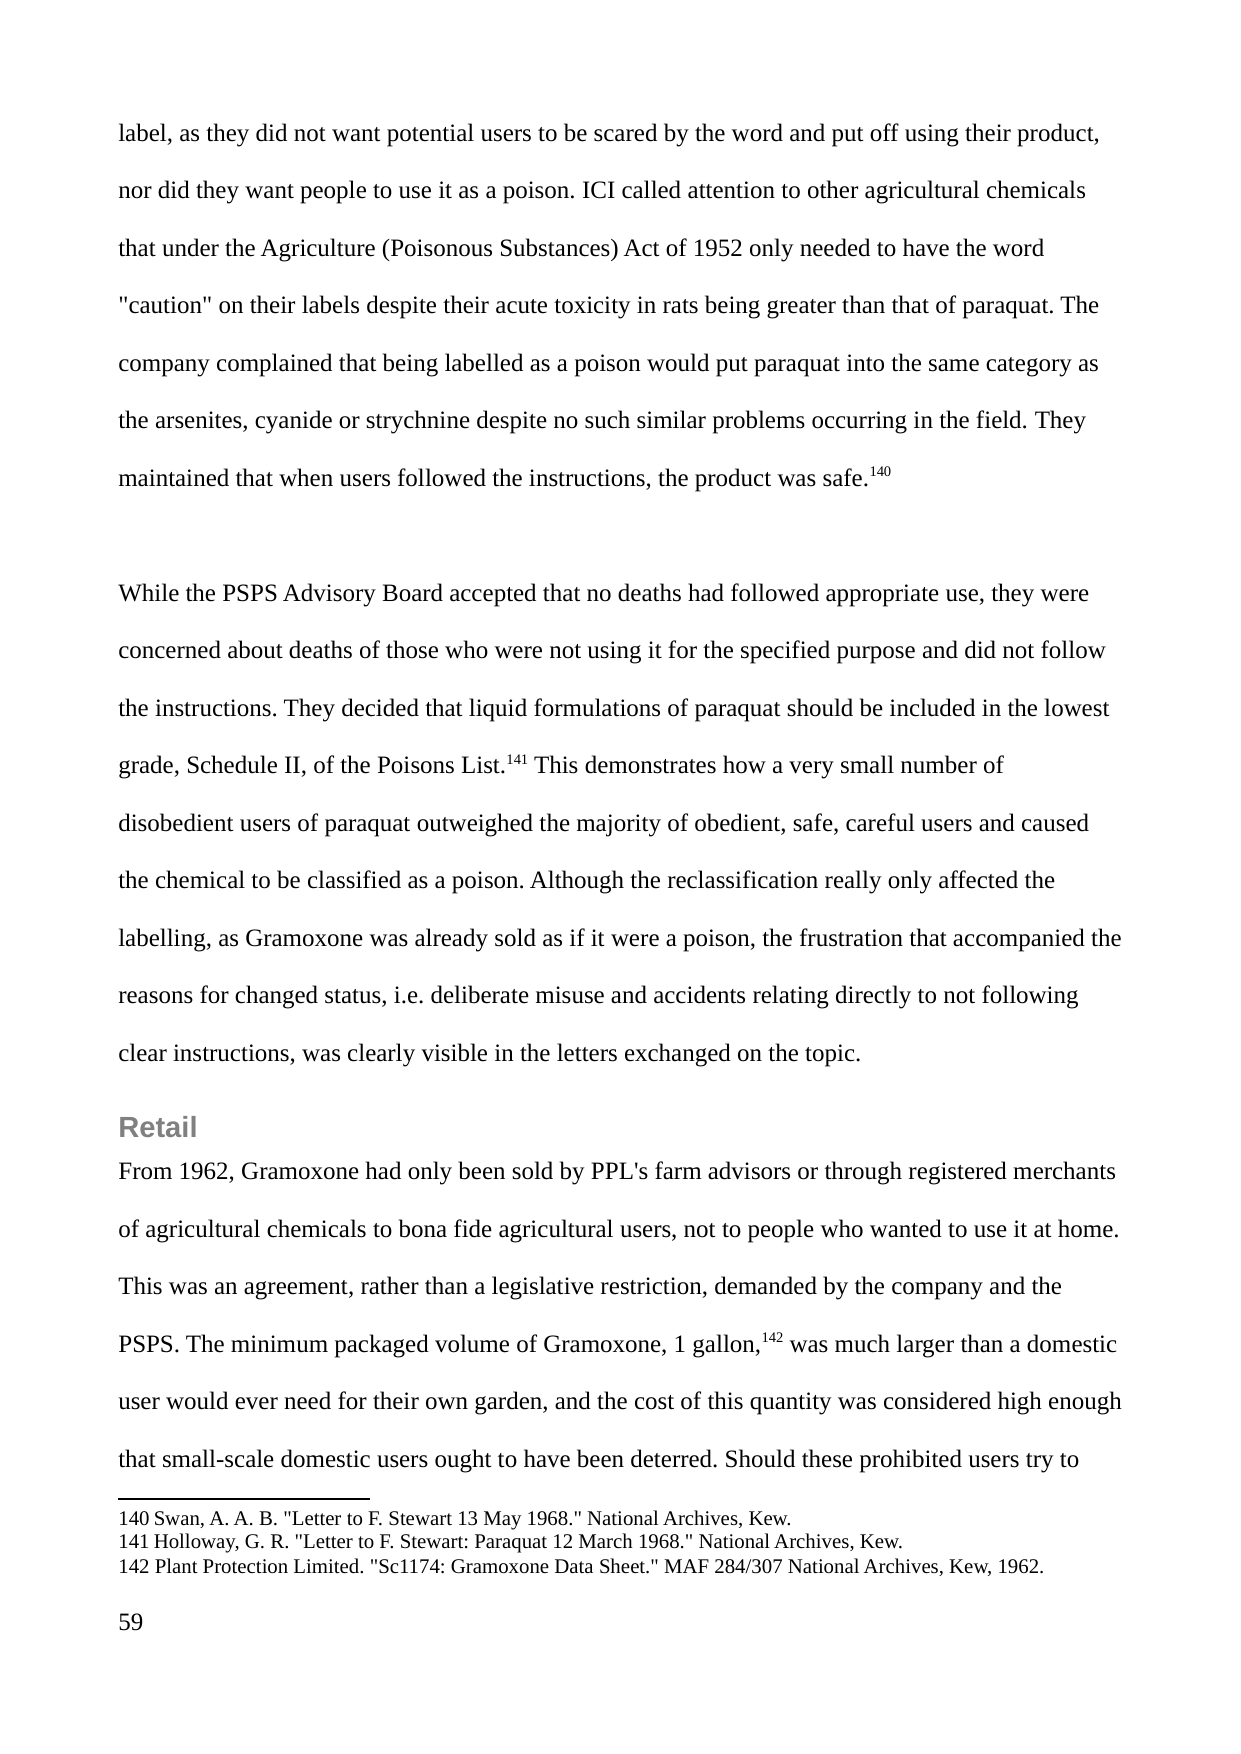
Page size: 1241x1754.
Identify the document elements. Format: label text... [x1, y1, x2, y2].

text Holloway, G. R. "Letter to F. Stewart: Paraquat 12 March 1968." National Archives, Kew. [118, 1529, 1122, 1553]
text While the PSPS Advisory Board accepted that no deaths had followed appropriate use, they were concerned about deaths of those who were not using it for the specified purpose and did not follow the instructions. They decided that liquid formulations of paraquat should be included in the lowest grade, Schedule II, of the Poisons List. This demonstrates how a very small number of disobedient users of paraquat outweighed the majority of obedient, safe, careful users and caused the chemical to be classified as a poison. Although the reclassification really only affected the labelling, as Gramoxone was already sold as if it were a poison, the frustration that accompanied the reasons for changed status, i.e. deliberate misuse and accidents relating directly to not following clear instructions, was clearly visible in the letters exchanged on the topic. [118, 578, 1122, 1067]
text From 1962, Gramoxone had only been sold by PPL's farm advisors or through registered merchants of agricultural chemicals to bona fide agricultural users, not to people who wanted to use it at home. This was an agreement, rather than a legislative restriction, demanded by the company and the PSPS. The minimum packaged volume of Gramoxone, 1 gallon, was much larger than a domestic user would ever need for their own garden, and the cost of this quantity was considered high enough that small-scale domestic users ought to have been deterred. Should these prohibited users try to [118, 1156, 1122, 1472]
text label, as they did not want potential users to be scared by the word and put off using their product, nor did they want people to use it as a poison. ICI called attention to other agricultural chemicals that under the Agriculture (Poisonous Substances) Act of 1952 only needed to have the word "caution" on their labels despite their acute toxicity in rats being greater than that of paraquat. The company complained that being labelled as a poison would put paraquat into the same category as the arsenites, cyanide or strychnine despite no such similar problems occurring in the field. They maintained that when users followed the instructions, the product was safe. [118, 118, 1122, 492]
subtitle Retail [118, 1110, 1122, 1144]
text Swan, A. A. B. "Letter to F. Stewart 13 May 1968." National Archives, Kew. [118, 1505, 1122, 1529]
text Plant Protection Limited. "Sc1174: Gramoxone Data Sheet." MAF 284/307 National Archives, Kew, 1962. [118, 1553, 1122, 1578]
